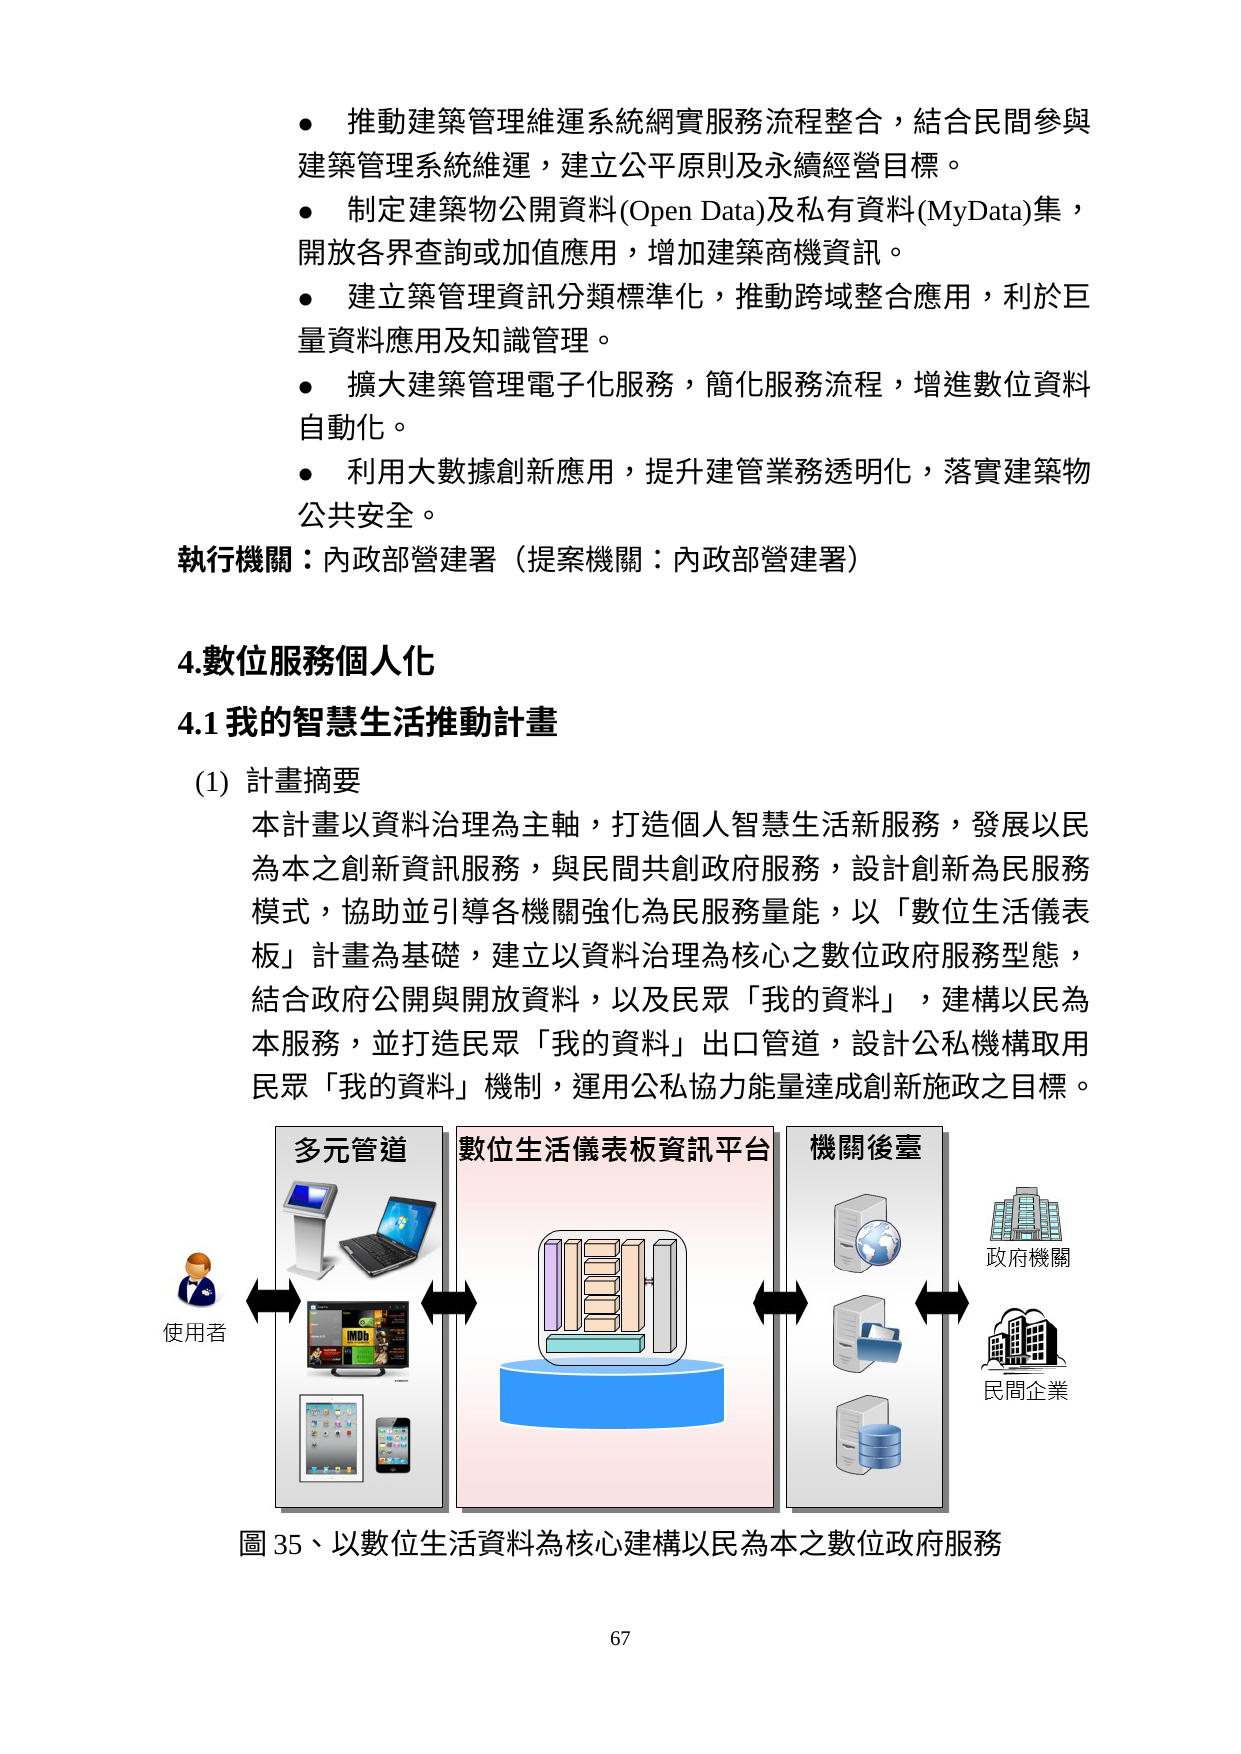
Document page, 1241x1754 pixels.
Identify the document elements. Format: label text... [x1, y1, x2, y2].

text 4.1我的智慧生活推動計畫 [177, 696, 1092, 744]
text 執行機關：內政部營建署（提案機關：內政部營建署） [148, 535, 1092, 579]
text 4.數位服務個人化 [177, 635, 1092, 683]
list 擴大建築管理電子化服務，簡化服務流程，增進數位資料自動化。 [298, 360, 1092, 447]
list 利用大數據創新應用，提升建管業務透明化，落實建築物公共安全。 [298, 447, 1092, 535]
text 本計畫以資料治理為主軸，打造個人智慧生活新服務，發展以民為本之創新資訊服務，與民間共創政府服務，設計創新為民服務模式，協助並引導各機關強化為民服務量能，以「數位生活儀表板」計畫為基礎，建立以資料治理為核心之數位政府服務型態，結合政府公開與開放資料，以及民眾「我的資料」，建構以民為本服務，並打造民眾「我的資料」出口管道，設計公私機構取用民眾「我的資料」機制，運用公私協力能量達成創新施政之目標。 [251, 800, 1092, 1106]
list 制定建築物公開資料(Open Data)及私有資料(MyData)集，開放各界查詢或加值應用，增加建築商機資訊。 [298, 185, 1092, 272]
list 建立築管理資訊分類標準化，推動跨域整合應用，利於巨量資料應用及知識管理。 [298, 272, 1092, 360]
list 計畫摘要 [195, 756, 1092, 800]
text 圖35、以數位生活資料為核心建構以民為本之數位政府服務 [148, 1519, 1092, 1563]
list 推動建築管理維運系統網實服務流程整合，結合民間參與建築管理系統維運，建立公平原則及永續經營目標。 [298, 97, 1092, 185]
